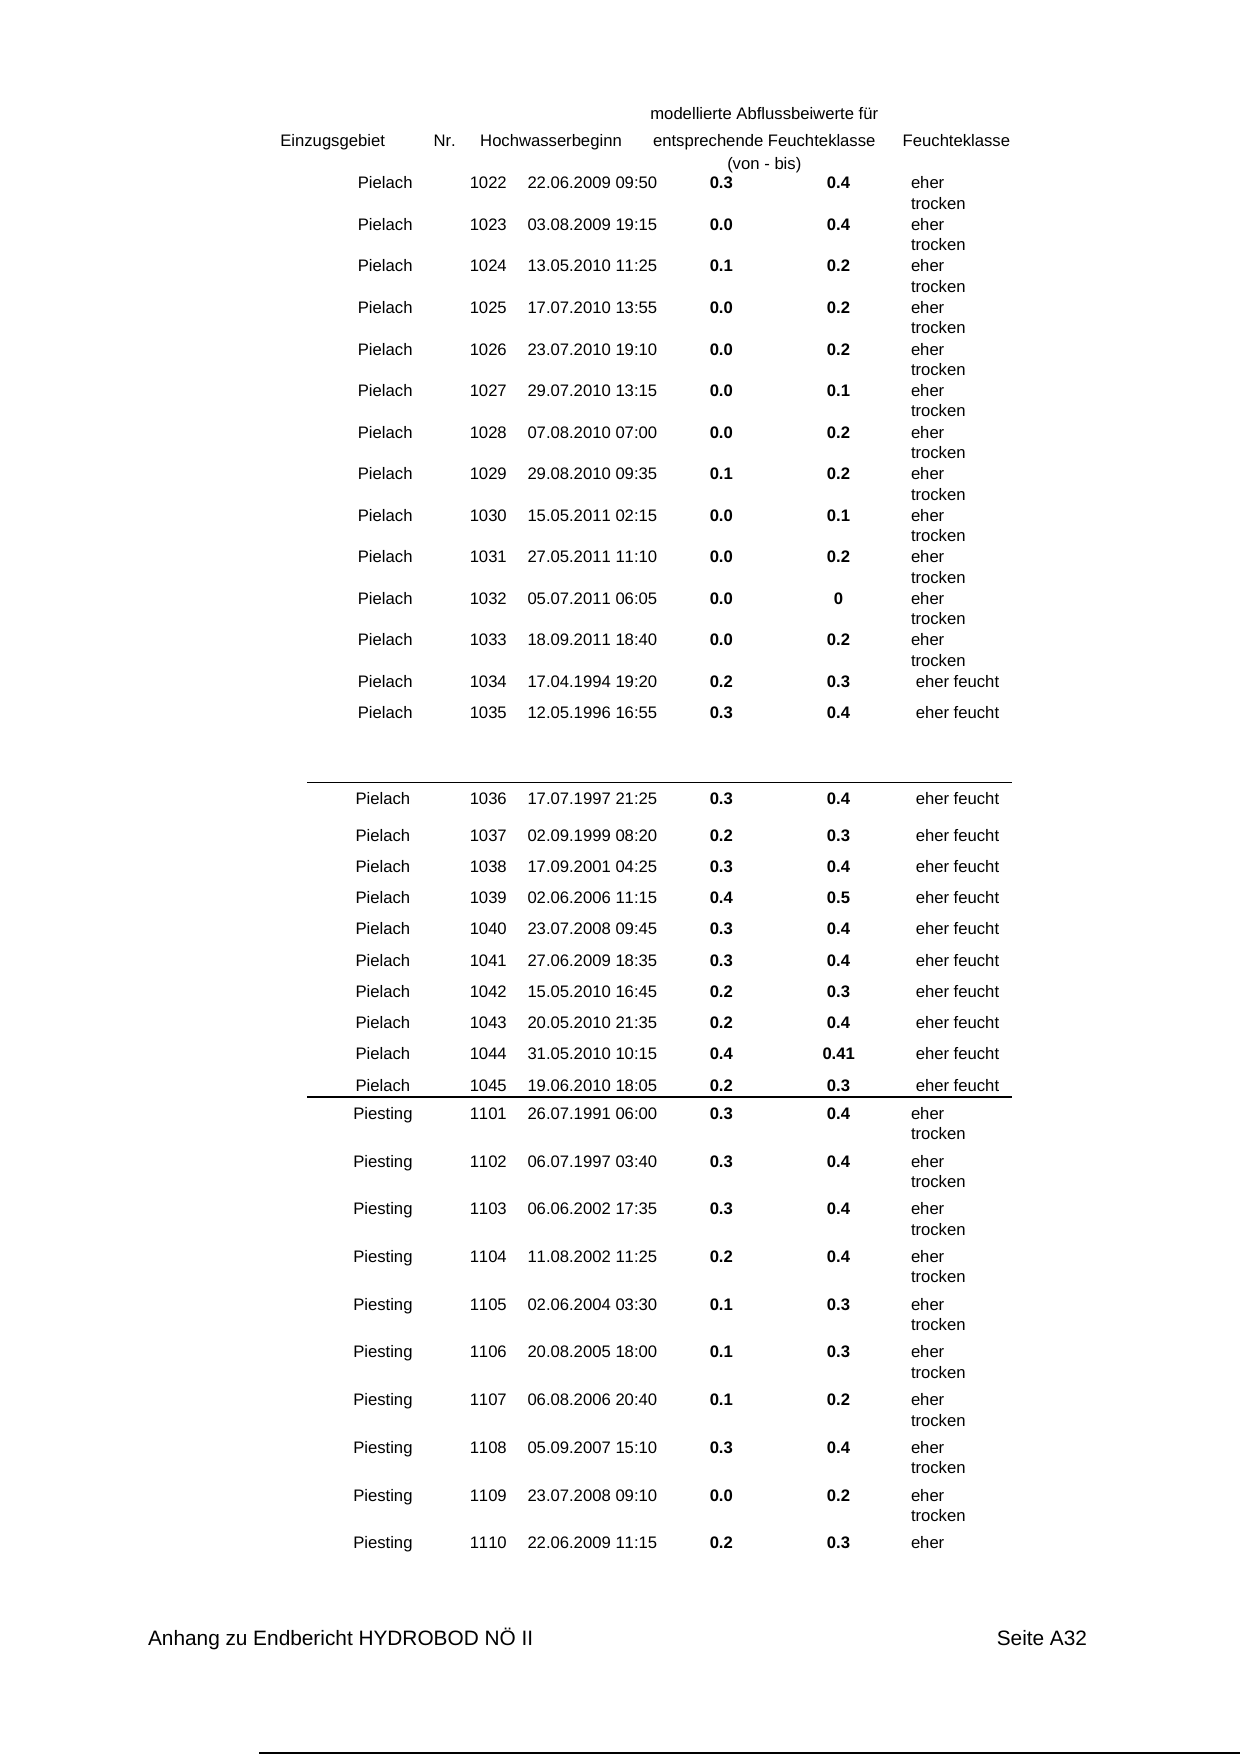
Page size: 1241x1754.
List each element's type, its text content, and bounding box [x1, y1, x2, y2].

table_cell eher trocken [911, 1145, 1012, 1193]
table_cell 0.0 [710, 381, 822, 422]
table_cell 1033 [470, 630, 527, 672]
table_cell 0.1 [822, 381, 911, 422]
table_cell Piesting [307, 1336, 469, 1384]
table_cell Pielach [307, 783, 469, 819]
table_cell eher trocken [911, 215, 1003, 256]
table_cell eher trocken [911, 464, 1003, 506]
table_cell 07.08.2010 07:00 [527, 423, 709, 464]
table_cell 0.0 [710, 589, 822, 630]
table_cell [358, 734, 469, 782]
table_cell 23.07.2010 19:10 [527, 339, 709, 381]
table_cell Pielach [358, 672, 469, 703]
table_cell Pielach [358, 423, 469, 464]
table_cell [470, 734, 527, 782]
table_cell eher feucht [911, 819, 1012, 850]
table_cell 1032 [470, 589, 527, 630]
table_cell eher feucht [911, 882, 1012, 913]
table_cell [307, 734, 358, 782]
table_cell [1003, 630, 1012, 672]
table_cell eher trocken [911, 298, 1003, 339]
table_cell 0.0 [710, 298, 822, 339]
table_cell 0.4 [822, 1431, 911, 1479]
table_cell eher feucht [911, 672, 1003, 703]
table_cell 0.2 [710, 975, 822, 1007]
table_cell 1022 [470, 173, 527, 214]
table_cell Pielach [307, 819, 469, 850]
table_cell 12.05.1996 16:55 [527, 703, 709, 734]
table_cell 0.4 [822, 1098, 911, 1145]
table_cell 0.3 [710, 850, 822, 882]
table_cell Pielach [307, 1007, 469, 1038]
table_cell 0.3 [822, 819, 911, 850]
table_cell Piesting [307, 1479, 469, 1527]
table_cell 1043 [470, 1007, 527, 1038]
table_cell 0.3 [822, 1069, 911, 1096]
table_cell eher trocken [911, 630, 1003, 672]
table_cell 0.4 [822, 215, 911, 256]
table_cell 1024 [470, 256, 527, 298]
table_cell 0.4 [822, 913, 911, 944]
table_cell 0.4 [822, 1193, 911, 1241]
table_cell Piesting [307, 1193, 469, 1241]
table_cell 26.07.1991 06:00 [527, 1098, 709, 1145]
table_cell 1101 [470, 1098, 527, 1145]
table_cell 17.07.1997 21:25 [527, 783, 709, 819]
table_cell 0.0 [710, 339, 822, 381]
table_cell eher trocken [911, 506, 1003, 547]
table_cell 1031 [470, 547, 527, 589]
table_cell 1107 [470, 1384, 527, 1431]
table_cell eher trocken [911, 1241, 1012, 1288]
table_cell 0.2 [710, 819, 822, 850]
table_cell 02.09.1999 08:20 [527, 819, 709, 850]
table_cell 1027 [470, 381, 527, 422]
table_cell 0.2 [822, 256, 911, 298]
table_cell 1035 [470, 703, 527, 734]
table_cell 0.4 [710, 1038, 822, 1069]
table_cell eher trocken [911, 339, 1003, 381]
table_cell eher trocken [911, 547, 1003, 589]
table_cell [1003, 589, 1012, 630]
table_cell [307, 547, 358, 589]
table_cell Pielach [307, 850, 469, 882]
table_cell 0.3 [710, 913, 822, 944]
table_cell Piesting [307, 1288, 469, 1336]
table_cell 0.3 [822, 1527, 911, 1558]
table_cell 0.41 [822, 1038, 911, 1069]
table_cell Pielach [307, 882, 469, 913]
table_cell [1003, 173, 1012, 214]
table_cell [1003, 256, 1012, 298]
table_cell 1023 [470, 215, 527, 256]
table_cell [1003, 703, 1012, 734]
table_cell 1105 [470, 1288, 527, 1336]
table_cell 0.4 [822, 1007, 911, 1038]
table_cell 1106 [470, 1336, 527, 1384]
table_cell Pielach [358, 381, 469, 422]
table_cell 0.2 [710, 1007, 822, 1038]
table_cell 18.09.2011 18:40 [527, 630, 709, 672]
table_cell 0.4 [710, 882, 822, 913]
table_cell [307, 506, 358, 547]
table_cell Pielach [307, 1069, 469, 1096]
table_cell 23.07.2008 09:45 [527, 913, 709, 944]
table_cell 1045 [470, 1069, 527, 1096]
table_cell 0.0 [710, 506, 822, 547]
table_cell 06.06.2002 17:35 [527, 1193, 709, 1241]
table_cell Pielach [358, 464, 469, 506]
table_cell Pielach [307, 913, 469, 944]
table_cell 29.08.2010 09:35 [527, 464, 709, 506]
table_cell 0.2 [822, 547, 911, 589]
table_cell 0.2 [710, 1069, 822, 1096]
table_cell 06.08.2006 20:40 [527, 1384, 709, 1431]
table_cell 0.3 [822, 1288, 911, 1336]
table_cell 0.3 [710, 1145, 822, 1193]
table_cell 0.2 [822, 298, 911, 339]
table_cell Pielach [358, 630, 469, 672]
table_cell Pielach [307, 975, 469, 1007]
table_cell [307, 256, 358, 298]
table_cell eher trocken [911, 1431, 1012, 1479]
table_cell 0.4 [822, 1145, 911, 1193]
table_cell 0.2 [822, 1479, 911, 1527]
table_cell 13.05.2010 11:25 [527, 256, 709, 298]
table_cell 05.07.2011 06:05 [527, 589, 709, 630]
table_cell [911, 734, 1003, 782]
table_cell [1003, 734, 1012, 782]
table_cell [527, 734, 709, 782]
table_cell eher trocken [911, 1479, 1012, 1527]
table_cell [307, 173, 358, 214]
table_cell 15.05.2010 16:45 [527, 975, 709, 1007]
table_cell 1030 [470, 506, 527, 547]
table_cell Pielach [358, 506, 469, 547]
table_cell [307, 703, 358, 734]
table_cell 0.0 [710, 215, 822, 256]
table_cell 17.07.2010 13:55 [527, 298, 709, 339]
table_cell [1003, 339, 1012, 381]
table_cell 1042 [470, 975, 527, 1007]
table_cell eher feucht [911, 1069, 1012, 1096]
table_cell 0.3 [710, 944, 822, 975]
table_cell Piesting [307, 1527, 469, 1558]
table_cell 03.08.2009 19:15 [527, 215, 709, 256]
table_cell Pielach [358, 589, 469, 630]
table_cell [307, 215, 358, 256]
table_cell [307, 423, 358, 464]
table_cell 0 [822, 589, 911, 630]
table_cell 1028 [470, 423, 527, 464]
table_cell 0.1 [710, 1288, 822, 1336]
table_cell Pielach [358, 173, 469, 214]
table_cell 0.2 [822, 1384, 911, 1431]
table_cell 29.07.2010 13:15 [527, 381, 709, 422]
table_cell 02.06.2006 11:15 [527, 882, 709, 913]
table_cell 1104 [470, 1241, 527, 1288]
table_cell 0.1 [710, 1336, 822, 1384]
table_cell [1003, 547, 1012, 589]
table_cell eher feucht [911, 703, 1003, 734]
table_cell 0.0 [710, 423, 822, 464]
table_cell Piesting [307, 1431, 469, 1479]
table_cell 1039 [470, 882, 527, 913]
table_cell 22.06.2009 11:15 [527, 1527, 709, 1558]
table_cell 20.05.2010 21:35 [527, 1007, 709, 1038]
table_cell 1103 [470, 1193, 527, 1241]
table_cell 0.3 [710, 173, 822, 214]
table_cell [1003, 506, 1012, 547]
table_cell eher feucht [911, 944, 1012, 975]
table_cell 1037 [470, 819, 527, 850]
table_cell [822, 734, 911, 782]
table_cell 31.05.2010 10:15 [527, 1038, 709, 1069]
table_cell 1044 [470, 1038, 527, 1069]
table_cell 19.06.2010 18:05 [527, 1069, 709, 1096]
table_cell eher trocken [911, 1098, 1012, 1145]
table_cell 0.2 [822, 630, 911, 672]
table_cell 0.3 [822, 672, 911, 703]
table_cell eher feucht [911, 1038, 1012, 1069]
table_cell 1029 [470, 464, 527, 506]
table_cell 1034 [470, 672, 527, 703]
table_cell [1003, 464, 1012, 506]
table_cell 0.2 [710, 672, 822, 703]
table_cell 0.1 [710, 464, 822, 506]
table_cell 0.3 [822, 975, 911, 1007]
table_cell 0.3 [710, 703, 822, 734]
table_cell 0.4 [822, 944, 911, 975]
table_cell [307, 630, 358, 672]
table_cell 0.0 [710, 547, 822, 589]
table_cell eher trocken [911, 1193, 1012, 1241]
table_cell 0.3 [822, 1336, 911, 1384]
table_cell 0.0 [710, 630, 822, 672]
table_cell 27.06.2009 18:35 [527, 944, 709, 975]
table_cell 0.4 [822, 173, 911, 214]
table_cell 15.05.2011 02:15 [527, 506, 709, 547]
table_cell 1025 [470, 298, 527, 339]
table_cell Pielach [307, 944, 469, 975]
table_cell eher feucht [911, 1007, 1012, 1038]
table_cell [307, 464, 358, 506]
table_cell [307, 589, 358, 630]
table_cell 0.1 [710, 256, 822, 298]
table_cell 0.3 [710, 1193, 822, 1241]
table_cell [1003, 423, 1012, 464]
table_cell Piesting [307, 1384, 469, 1431]
table_cell eher feucht [911, 783, 1012, 819]
table_cell 0.4 [822, 850, 911, 882]
table_cell [1003, 215, 1012, 256]
table_cell Piesting [307, 1098, 469, 1145]
table_cell Pielach [358, 298, 469, 339]
table_cell 0.5 [822, 882, 911, 913]
table_cell [710, 734, 822, 782]
table_cell 17.04.1994 19:20 [527, 672, 709, 703]
table_cell 1040 [470, 913, 527, 944]
table_cell 0.2 [822, 339, 911, 381]
table_cell 1108 [470, 1431, 527, 1479]
table_cell [307, 298, 358, 339]
table_cell Piesting [307, 1241, 469, 1288]
table_cell eher feucht [911, 975, 1012, 1007]
table_cell 0.4 [822, 783, 911, 819]
table_cell 27.05.2011 11:10 [527, 547, 709, 589]
table_cell eher trocken [911, 1336, 1012, 1384]
table_cell 22.06.2009 09:50 [527, 173, 709, 214]
table_cell 17.09.2001 04:25 [527, 850, 709, 882]
table_cell 1102 [470, 1145, 527, 1193]
table_cell 1036 [470, 783, 527, 819]
table_cell Pielach [358, 703, 469, 734]
table_cell 0.1 [822, 506, 911, 547]
table_cell Pielach [307, 1038, 469, 1069]
table_cell eher [911, 1527, 1012, 1558]
table_cell eher trocken [911, 1384, 1012, 1431]
table_cell eher trocken [911, 256, 1003, 298]
table_cell eher trocken [911, 381, 1003, 422]
table_cell 0.3 [710, 783, 822, 819]
table_cell 0.3 [710, 1431, 822, 1479]
table_cell 1110 [470, 1527, 527, 1558]
table_cell 23.07.2008 09:10 [527, 1479, 709, 1527]
table_cell [307, 672, 358, 703]
table_cell 1109 [470, 1479, 527, 1527]
table_cell eher trocken [911, 589, 1003, 630]
table_cell 0.4 [822, 703, 911, 734]
table_cell 02.06.2004 03:30 [527, 1288, 709, 1336]
table_cell Piesting [307, 1145, 469, 1193]
table_cell 0.1 [710, 1384, 822, 1431]
table_cell [1003, 672, 1012, 703]
table_cell 1026 [470, 339, 527, 381]
table_cell 1041 [470, 944, 527, 975]
table_cell 0.2 [822, 464, 911, 506]
table_cell eher feucht [911, 913, 1012, 944]
table_cell Pielach [358, 215, 469, 256]
table_cell eher trocken [911, 173, 1003, 214]
table_cell 0.4 [822, 1241, 911, 1288]
table_cell 0.2 [710, 1241, 822, 1288]
table_cell 11.08.2002 11:25 [527, 1241, 709, 1288]
table_cell eher trocken [911, 1288, 1012, 1336]
table_cell 06.07.1997 03:40 [527, 1145, 709, 1193]
table_cell [1003, 381, 1012, 422]
table_cell 0.2 [822, 423, 911, 464]
table_cell [307, 339, 358, 381]
table_cell 1038 [470, 850, 527, 882]
table_cell [307, 381, 358, 422]
table_cell [1003, 298, 1012, 339]
table_cell Pielach [358, 547, 469, 589]
table_cell 0.0 [710, 1479, 822, 1527]
table_cell 20.08.2005 18:00 [527, 1336, 709, 1384]
table_cell 0.3 [710, 1098, 822, 1145]
table_cell Pielach [358, 256, 469, 298]
table_cell Pielach [358, 339, 469, 381]
table_cell 0.2 [710, 1527, 822, 1558]
table_cell 05.09.2007 15:10 [527, 1431, 709, 1479]
table_cell eher feucht [911, 850, 1012, 882]
table_cell eher trocken [911, 423, 1003, 464]
